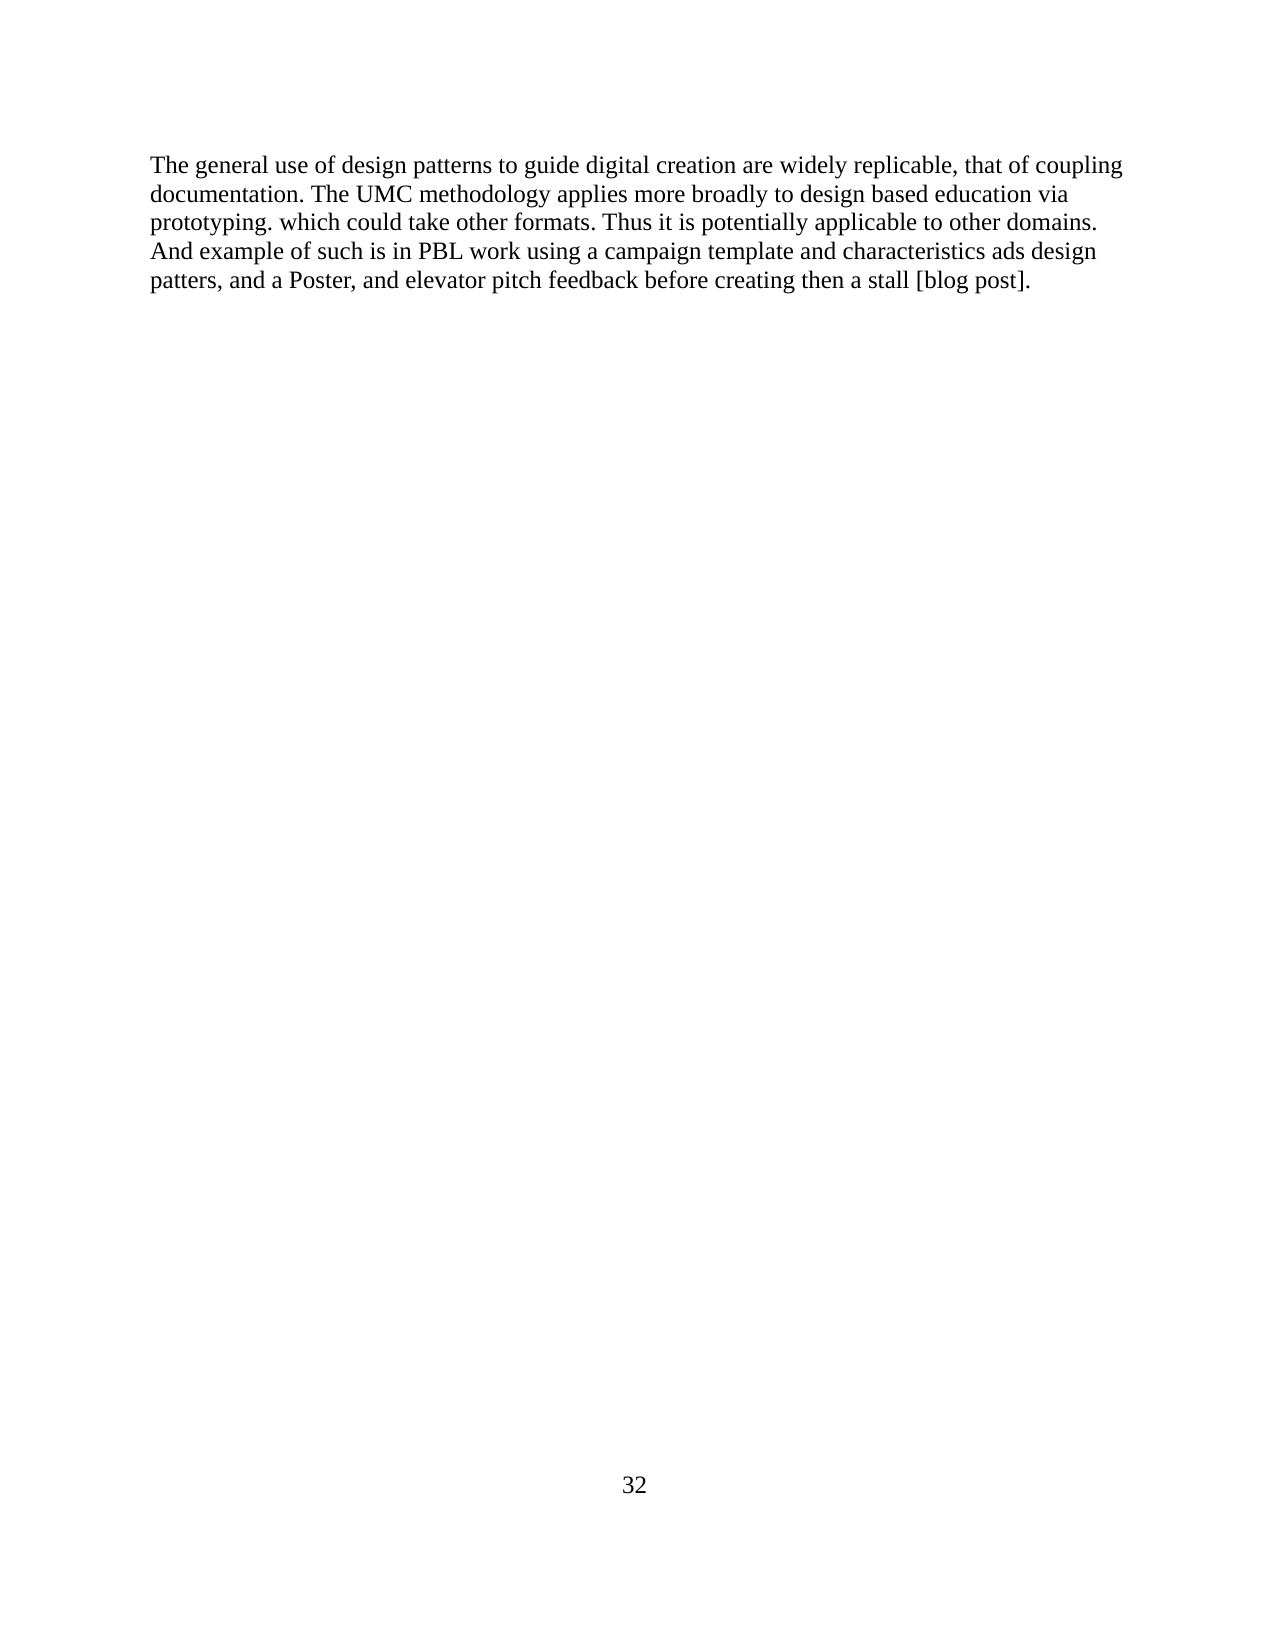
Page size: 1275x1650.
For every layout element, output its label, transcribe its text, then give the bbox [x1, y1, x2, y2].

text The general use of design patterns to guide digital creation are widely replicable, that of coupling documentation. The UMC methodology applies more broadly to design based education via prototyping. which could take other formats. Thus it is potentially applicable to other domains. And example of such is in PBL work using a campaign template and characteristics ads design patters, and a Poster, and elevator pitch feedback before creating then a stall [blog post]. [150, 150, 1125, 294]
